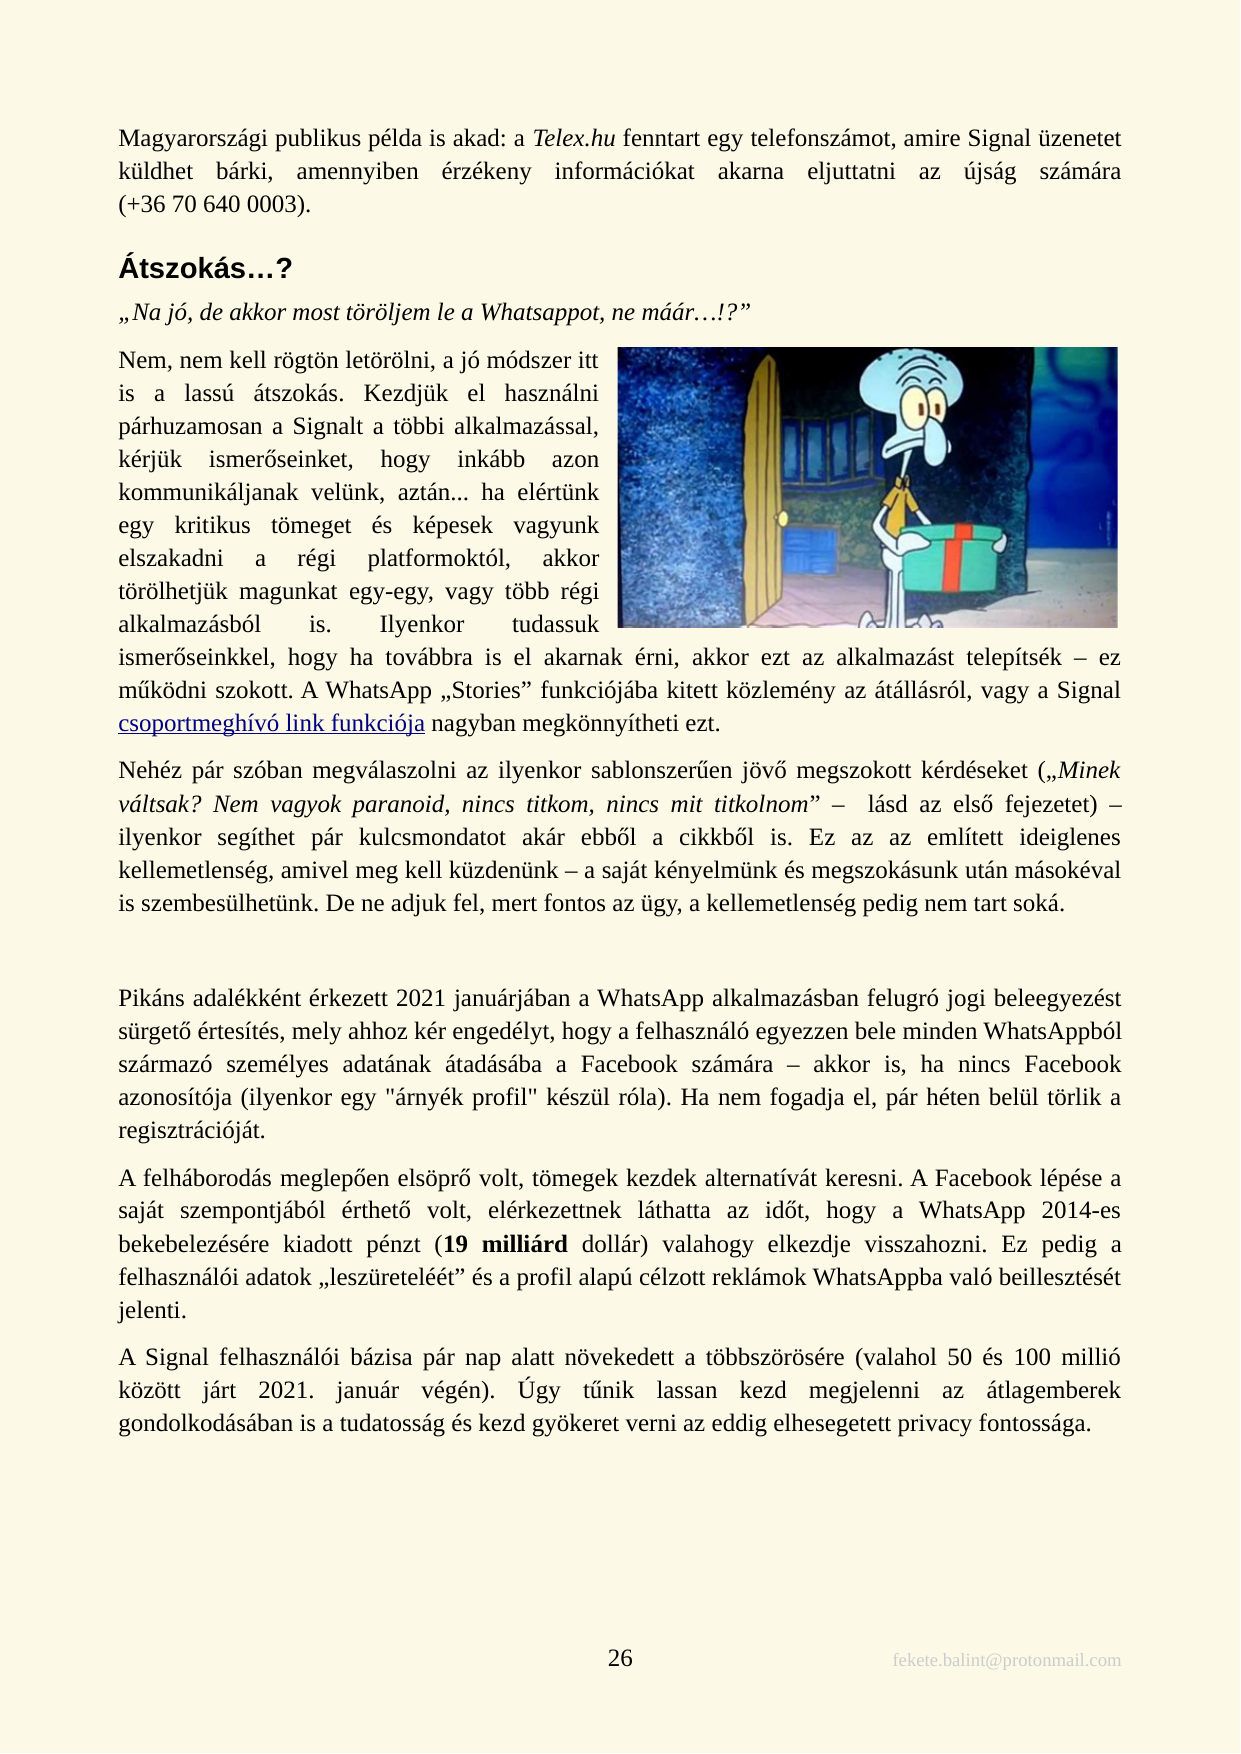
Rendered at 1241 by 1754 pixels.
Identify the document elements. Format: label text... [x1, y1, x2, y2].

picture [617, 347, 1118, 628]
text Nehéz pár szóban megválaszolni az ilyenkor sablonszerűen jövő megszokott kérdéseket („Minek váltsak? Nem vagyok paranoid, nincs titkom, nincs mit titkolnom” – lásd az első fejezetet) – ilyenkor segíthet pár kulcsmondatot akár ebből a cikkből is. Ez az az említett ideiglenes kellemetlenség, amivel meg kell küzdenünk – a saját kényelmünk és megszokásunk után másokéval is szembesülhetünk. De ne adjuk fel, mert fontos az ügy, a kellemetlenség pedig nem tart soká. [118, 756, 1122, 916]
text „Na jó, de akkor most töröljem le a Whatsappot, ne máár…!?” [118, 297, 1122, 326]
text Magyarországi publikus példa is akad: a Telex.hu fenntart egy telefonszámot, amire Signal üzenetet küldhet bárki, amennyiben érzékeny információkat akarna eljuttatni az újság számára (+36 70 640 0003). [118, 123, 1122, 218]
subtitle Átszokás…? [118, 251, 1122, 285]
picture [1060, 347, 1104, 373]
text Pikáns adalékként érkezett 2021 januárjában a WhatsApp alkalmazásban felugró jogi beleegyezést sürgető értesítés, mely ahhoz kér engedélyt, hogy a felhasználó egyezzen bele minden WhatsAppból származó személyes adatának átadásába a Facebook számára – akkor is, ha nincs Facebook azonosítója (ilyenkor egy "árnyék profil" készül róla). Ha nem fogadja el, pár héten belül törlik a regisztrációját. [118, 983, 1122, 1144]
text A felháborodás meglepően elsöprő volt, tömegek kezdek alternatívát keresni. A Facebook lépése a saját szempontjából érthető volt, elérkezettnek láthatta az időt, hogy a WhatsApp 2014-es bekebelezésére kiadott pénzt (19 milliárd dollár) valahogy elkezdje visszahozni. Ez pedig a felhasználói adatok „leszüreteléét” és a profil alapú célzott reklámok WhatsAppba való beillesztését jelenti. [118, 1163, 1122, 1323]
text A Signal felhasználói bázisa pár nap alatt növekedett a többszörösére (valahol 50 és 100 millió között járt 2021. január végén). Úgy tűnik lassan kezd megjelenni az átlagemberek gondolkodásában is a tudatosság és kezd gyökeret verni az eddig elhesegetett privacy fontossága. [118, 1342, 1122, 1437]
text Nem, nem kell rögtön letörölni, a jó módszer itt is a lassú átszokás. Kezdjük el használni párhuzamosan a Signalt a többi alkalmazással, kérjük ismerőseinket, hogy inkább azon kommunikáljanak velünk, aztán... ha elértünk egy kritikus tömeget és képesek vagyunk elszakadni a régi platformoktól, akkor törölhetjük magunkat egy-egy, vagy több régi alkalmazásból is. Ilyenkor tudassuk ismerőseinkkel, hogy ha továbbra is el akarnak érni, akkor ezt az alkalmazást telepítsék – ez működni szokott. A WhatsApp „Stories” funkciójába kitett közlemény az átállásról, vagy a Signal csoportmeghívó link funkciója nagyban megkönnyítheti ezt. [118, 345, 1122, 737]
